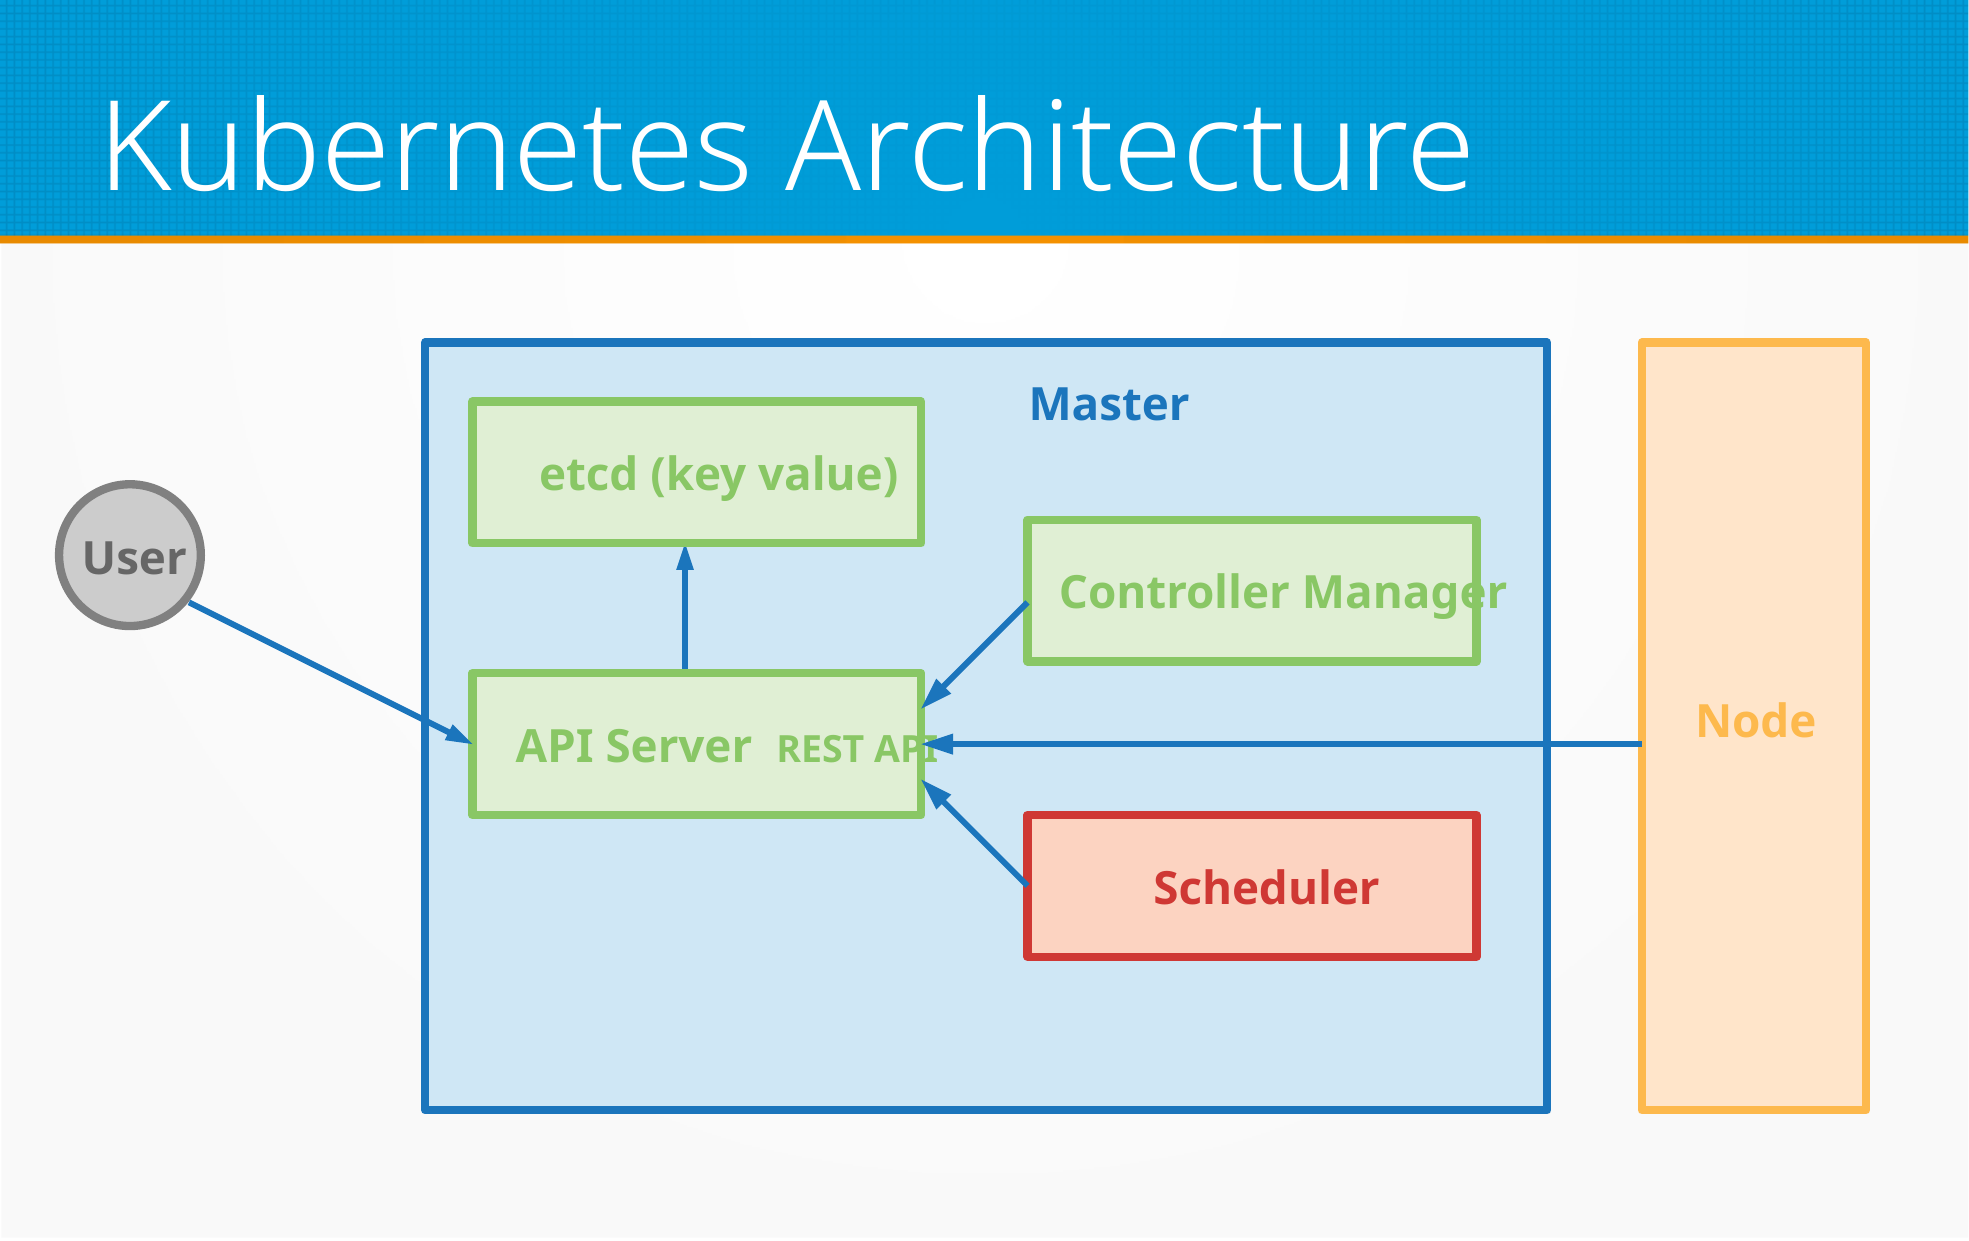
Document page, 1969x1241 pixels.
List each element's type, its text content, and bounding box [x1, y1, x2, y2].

text_box [909, 740, 916, 748]
text_box Node [1689, 685, 1808, 755]
picture [0, 236, 1969, 1241]
text_box [425, 342, 1548, 1111]
text_box [195, 527, 201, 584]
title Kubernetes Architecture [98, 19, 1870, 227]
text_box [59, 510, 75, 600]
text_box etcd (key value) [533, 438, 863, 508]
text_box [103, 621, 157, 627]
text_box [95, 484, 164, 493]
text_box Controller Manager [1052, 556, 1456, 626]
text_box Master [1022, 367, 1172, 438]
text_box User [75, 493, 195, 621]
text_box [1641, 342, 1867, 1111]
text_box Scheduler [1147, 851, 1364, 922]
text_box API Server REST API [509, 710, 897, 780]
